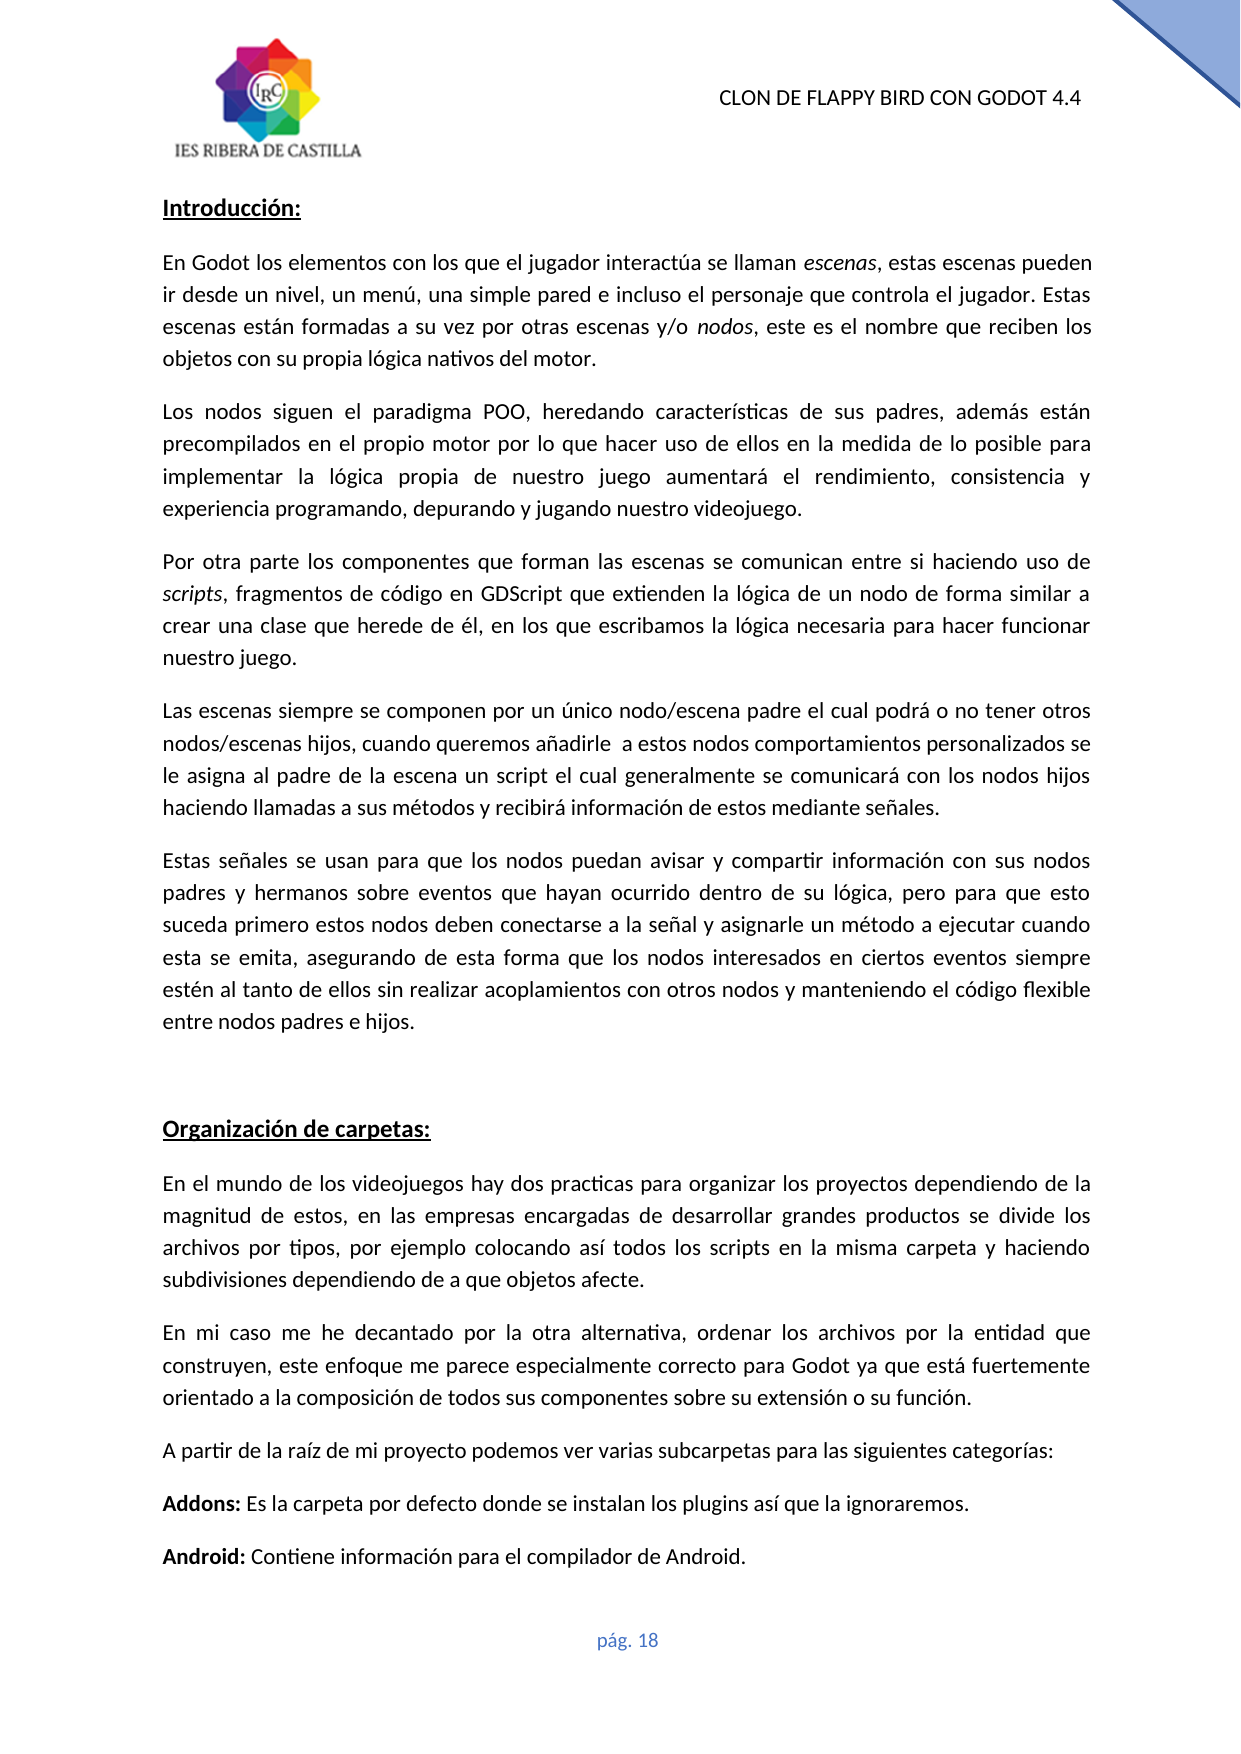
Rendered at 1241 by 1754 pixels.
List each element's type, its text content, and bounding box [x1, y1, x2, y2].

text Introducción: [162, 192, 1093, 222]
text Android: Contiene información para el compilador de Android. [162, 1542, 1093, 1570]
text Estas señales se usan para que los nodos puedan avisar y compartir información con sus nodos padres y hermanos sobre eventos que hayan ocurrido dentro de su lógica, pero para que esto suceda primero estos nodos deben conectarse a la señal y asignarle un método a ejecutar cuando esta se emita, asegurando de esta forma que los nodos interesados en ciertos eventos siempre estén al tanto de ellos sin realizar acoplamientos con otros nodos y manteniendo el código flexible entre nodos padres e hijos. [162, 846, 1093, 1035]
text Las escenas siempre se componen por un único nodo/escena padre el cual podrá o no tener otros nodos/escenas hijos, cuando queremos añadirle a estos nodos comportamientos personalizados se le asigna al padre de la escena un script el cual generalmente se comunicará con los nodos hijos haciendo llamadas a sus métodos y recibirá información de estos mediante señales. [162, 697, 1093, 821]
text En Godot los elementos con los que el jugador interactúa se llaman escenas, estas escenas pueden ir desde un nivel, un menú, una simple pared e incluso el personaje que controla el jugador. Estas escenas están formadas a su vez por otras escenas y/o nodos, este es el nombre que reciben los objetos con su propia lógica nativos del motor. [162, 248, 1093, 372]
picture [173, 29, 366, 164]
text En mi caso me he decantado por la otra alternativa, ordenar los archivos por la entidad que construyen, este enfoque me parece especialmente correcto para Godot ya que está fuertemente orientado a la composición de todos sus componentes sobre su extensión o su función. [162, 1318, 1093, 1411]
text En el mundo de los videojuegos hay dos practicas para organizar los proyectos dependiendo de la magnitud de estos, en las empresas encargadas de desarrollar grandes productos se divide los archivos por tipos, por ejemplo colocando así todos los scripts en la misma carpeta y haciendo subdivisiones dependiendo de a que objetos afecte. [162, 1169, 1093, 1293]
text A partir de la raíz de mi proyecto podemos ver varias subcarpetas para las siguientes categorías: [162, 1436, 1093, 1464]
text Por otra parte los componentes que forman las escenas se comunican entre si haciendo uso de scripts, fragmentos de código en GDScript que extienden la lógica de un nodo de forma similar a crear una clase que herede de él, en los que escribamos la lógica necesaria para hacer funcionar nuestro juego. [162, 547, 1093, 672]
text Addons: Es la carpeta por defecto donde se instalan los plugins así que la ignoraremos. [162, 1489, 1093, 1517]
text Los nodos siguen el paradigma POO, heredando características de sus padres, además están precompilados en el propio motor por lo que hacer uso de ellos en la medida de lo posible para implementar la lógica propia de nuestro juego aumentará el rendimiento, consistencia y experiencia programando, depurando y jugando nuestro videojuego. [162, 397, 1093, 522]
text Organización de carpetas: [162, 1113, 1093, 1144]
